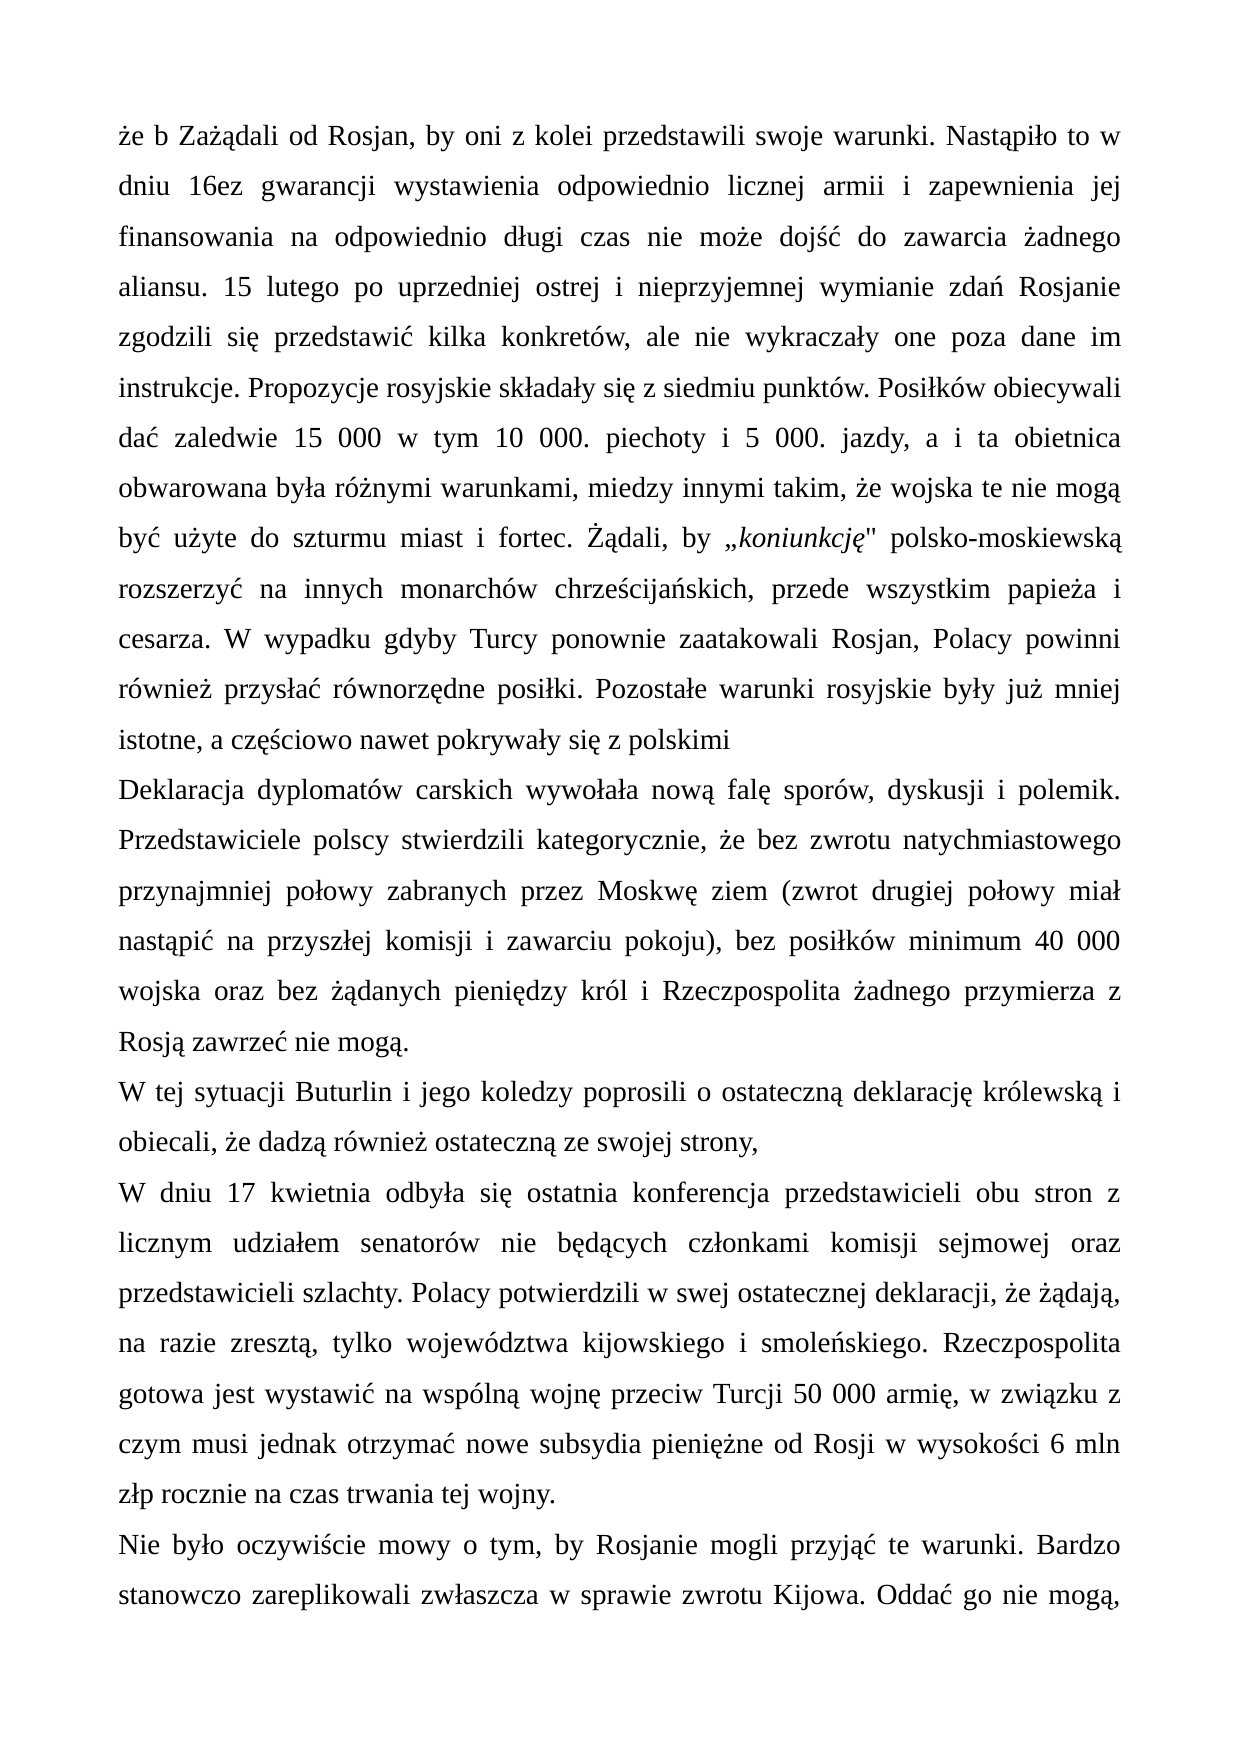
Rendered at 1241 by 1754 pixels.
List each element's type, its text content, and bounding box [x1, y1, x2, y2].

text Nie było oczywiście mowy o tym, by Rosjanie mogli przyjąć te warunki. Bardzo stanowczo zareplikowali zwłaszcza w sprawie zwrotu Kijowa. Oddać go nie mogą, [118, 1527, 1122, 1611]
text że b Zażądali od Rosjan, by oni z kolei przedstawili swoje warunki. Nastąpiło to w dniu 16ez gwarancji wystawienia odpowiednio licznej armii i zapewnienia jej finansowania na odpowiednio długi czas nie może dojść do zawarcia żadnego aliansu. 15 lutego po uprzedniej ostrej i nieprzyjemnej wymianie zdań Rosjanie zgodzili się przedstawić kilka konkretów, ale nie wykraczały one poza dane im instrukcje. Propozycje rosyjskie składały się z siedmiu punktów. Posiłków obiecywali dać zaledwie 15 000 w tym 10 000. piechoty i 5 000. jazdy, a i ta obietnica obwarowana była różnymi warunkami, miedzy innymi takim, że wojska te nie mogą być użyte do szturmu miast i fortec. Żądali, by „koniunkcję" polsko-moskiewską rozszerzyć na innych monarchów chrześcijańskich, przede wszystkim papieża i cesarza. W wypadku gdyby Turcy ponownie zaatakowali Rosjan, Polacy powinni również przysłać równorzędne posiłki. Pozostałe warunki rosyjskie były już mniej istotne, a częściowo nawet pokrywały się z polskimi [118, 118, 1122, 755]
text W dniu 17 kwietnia odbyła się ostatnia konferencja przedstawicieli obu stron z licznym udziałem senatorów nie będących członkami komisji sejmowej oraz przedstawicieli szlachty. Polacy potwierdzili w swej ostatecznej deklaracji, że żądają, na razie zresztą, tylko województwa kijowskiego i smoleńskiego. Rzeczpospolita gotowa jest wystawić na wspólną wojnę przeciw Turcji 50 000 armię, w związku z czym musi jednak otrzymać nowe subsydia pieniężne od Rosji w wysokości 6 mln złp rocznie na czas trwania tej wojny. [118, 1175, 1122, 1510]
text W tej sytuacji Buturlin i jego koledzy poprosili o ostateczną deklarację królewską i obiecali, że dadzą również ostateczną ze swojej strony, [118, 1074, 1122, 1158]
text Deklaracja dyplomatów carskich wywołała nową falę sporów, dyskusji i polemik. Przedstawiciele polscy stwierdzili kategorycznie, że bez zwrotu natychmiastowego przynajmniej połowy zabranych przez Moskwę ziem (zwrot drugiej połowy miał nastąpić na przyszłej komisji i zawarciu pokoju), bez posiłków minimum 40 000 wojska oraz bez żądanych pieniędzy król i Rzeczpospolita żadnego przymierza z Rosją zawrzeć nie mogą. [118, 772, 1122, 1057]
